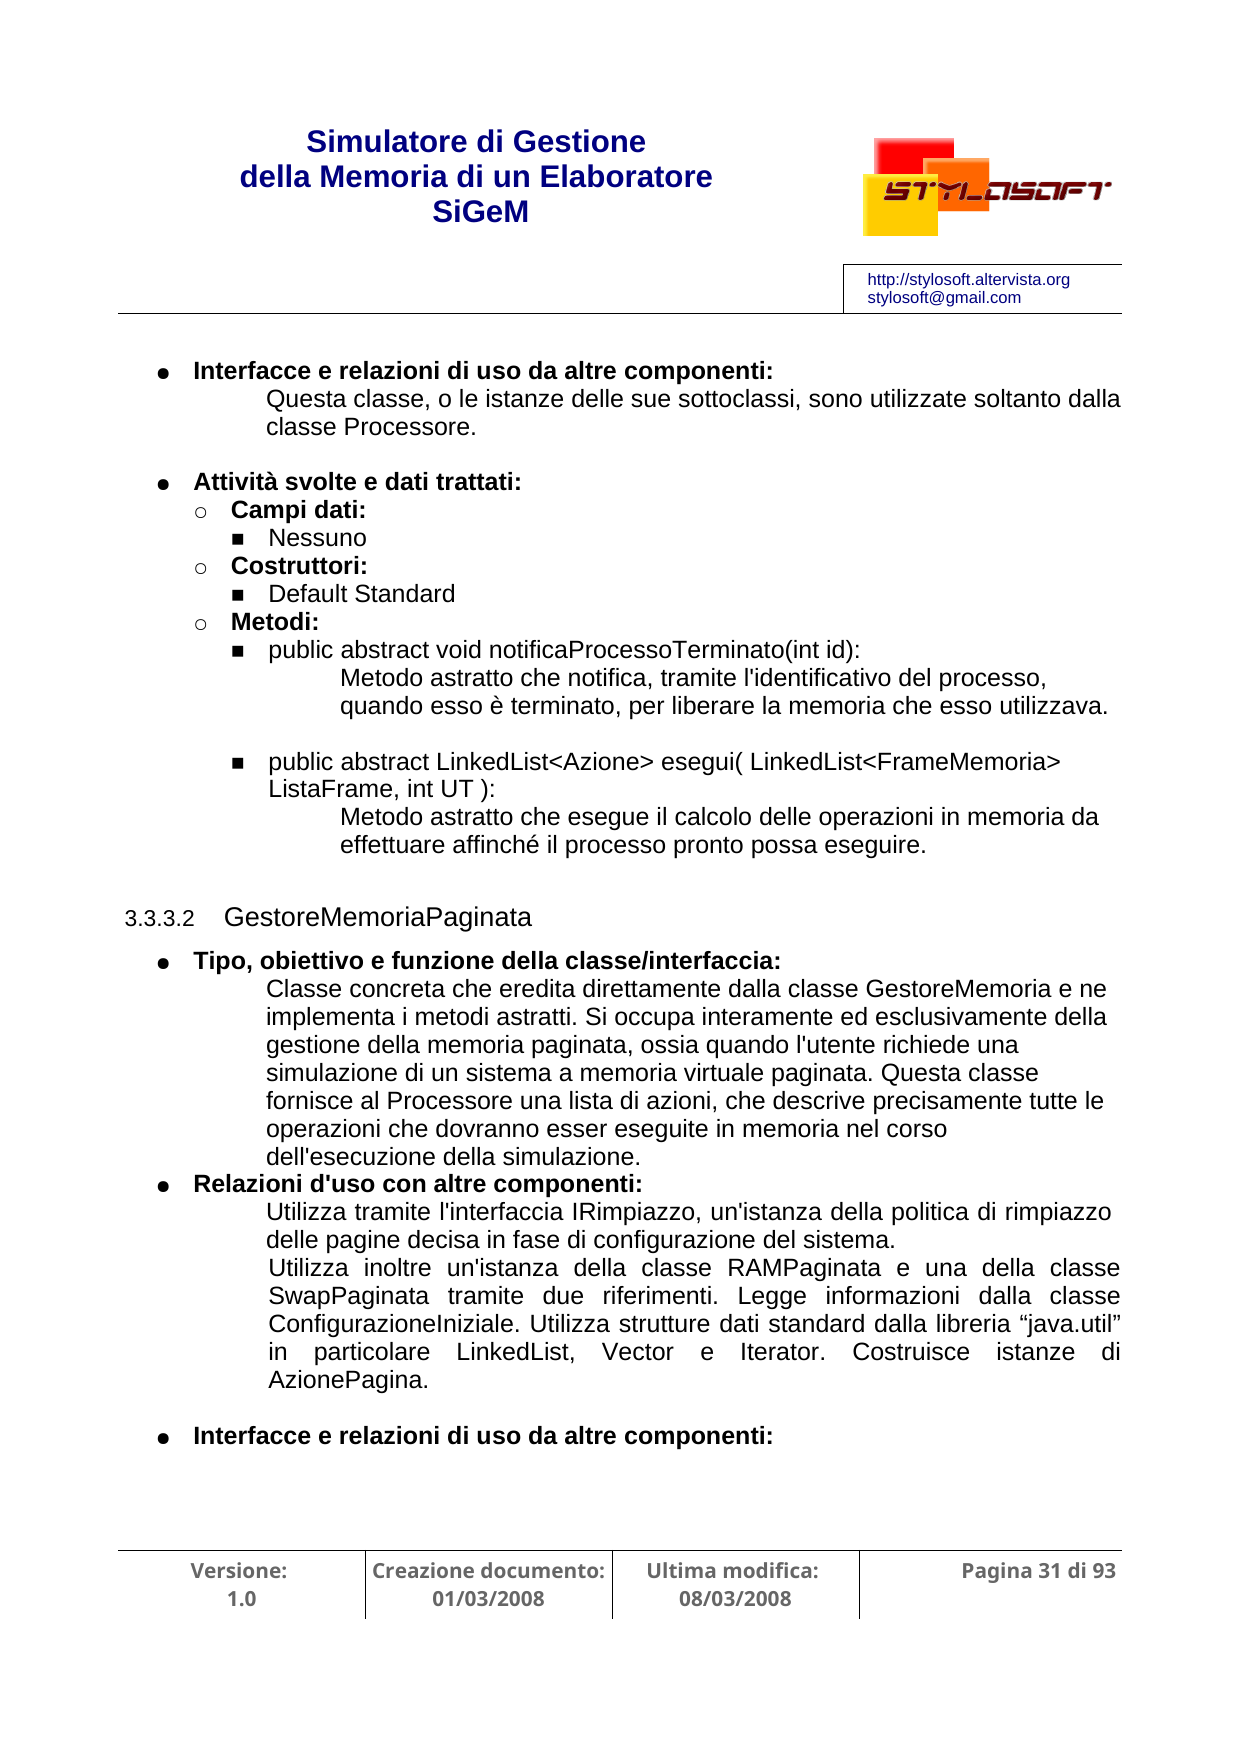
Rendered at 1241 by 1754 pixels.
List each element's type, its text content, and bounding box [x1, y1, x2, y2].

list Tipo, obiettivo e funzione della classe/interfaccia: Classe concreta che eredita direttamente dalla classe GestoreMemoria e ne implementa i metodi astratti. Si occupa interamente ed esclusivamente della gestione della memoria paginata, ossia quando l'utente richiede una simulazione di un sistema a memoria virtuale paginata. Questa classe fornisce al Processore una lista di azioni, che descrive precisamente tutte le operazioni che dovranno esser eseguite in memoria nel corso dell'esecuzione della simulazione. [156, 947, 1122, 1170]
list Interfacce e relazioni di uso da altre componenti: [156, 1421, 1122, 1449]
list Utilizza tramite l'interfaccia IRimpiazzo, un'istanza della politica di rimpiazzo delle pagine decisa in fase di configurazione del sistema. [156, 1198, 1122, 1254]
text Metodo astratto che esegue il calcolo delle operazioni in memoria da effettuare affinché il processo pronto possa eseguire. [118, 803, 1122, 859]
list Questa classe, o le istanze delle sue sottoclassi, sono utilizzate soltanto dalla classe Processore. [156, 384, 1122, 440]
list Interfacce e relazioni di uso da altre componenti: [156, 357, 1122, 384]
list Default Standard [231, 580, 1122, 608]
list public abstract LinkedList<Azione> esegui( LinkedList<FrameMemoria> ListaFrame, int UT ): [231, 747, 1122, 803]
list Relazioni d'uso con altre componenti: [156, 1170, 1122, 1198]
list Nessuno [231, 524, 1122, 552]
list Metodi: [193, 608, 1122, 636]
list Attività svolte e dati trattati: [156, 468, 1122, 496]
list Campi dati: [193, 496, 1122, 524]
subtitle GestoreMemoriaPaginata [118, 902, 1122, 932]
list Utilizza inoltre un'istanza della classe RAMPaginata e una della classe SwapPaginata tramite due riferimenti. Legge informazioni dalla classe ConfigurazioneIniziale. Utilizza strutture dati standard dalla libreria “java.util” in particolare LinkedList, Vector e Iterator. Costruisce istanze di AzionePagina. [231, 1254, 1122, 1393]
list Costruttori: [193, 552, 1122, 580]
picture [848, 123, 1117, 247]
list public abstract void notificaProcessoTerminato(int id): Metodo astratto che notifica, tramite l'identificativo del processo, quando esso è terminato, per liberare la memoria che esso utilizzava. [231, 636, 1122, 719]
